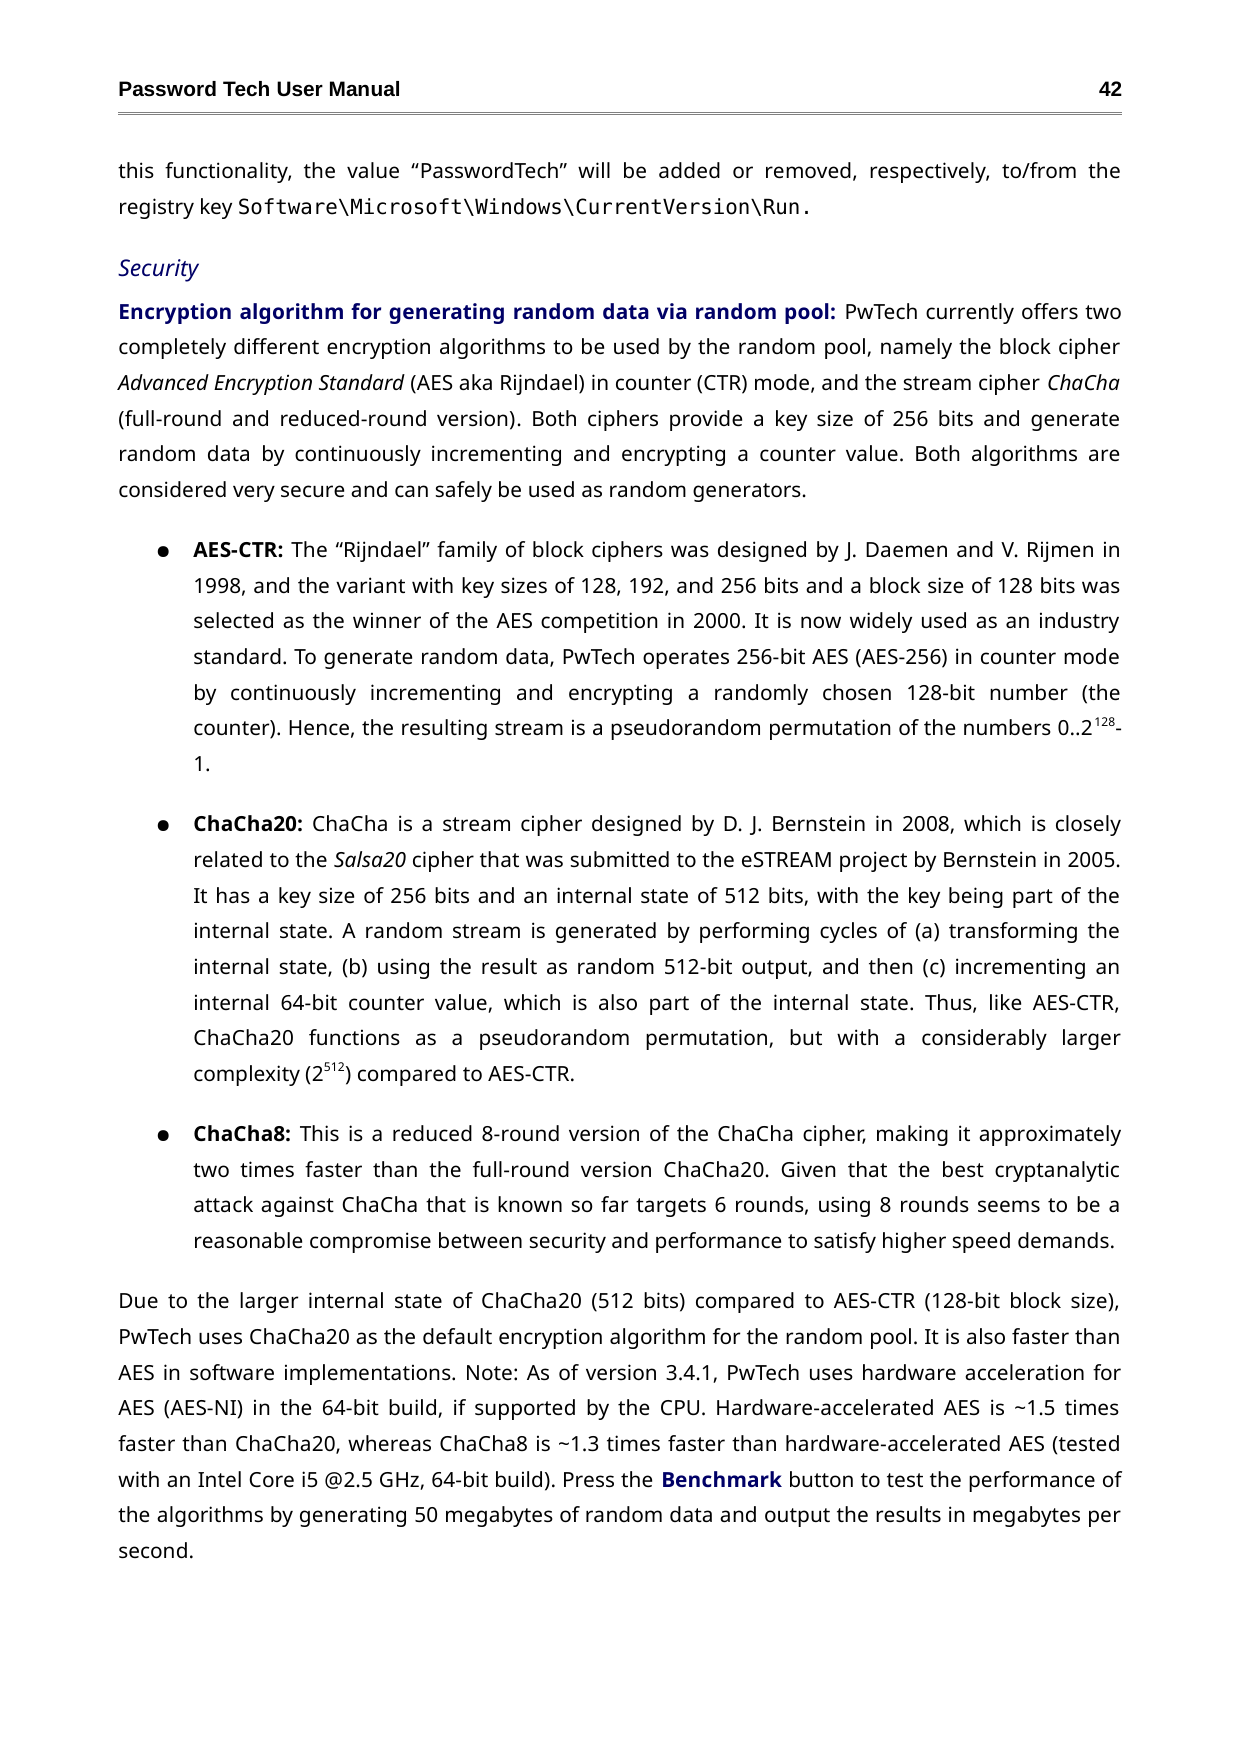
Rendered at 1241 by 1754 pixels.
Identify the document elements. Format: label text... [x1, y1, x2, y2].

text this functionality, the value “PasswordTech” will be added or removed, respectively, to/from the registry key Software\Microsoft\Windows\CurrentVersion\Run. [118, 156, 1122, 220]
list ChaCha20: ChaCha is a stream cipher designed by D. J. Bernstein in 2008, which is closely related to the Salsa20 cipher that was submitted to the eSTREAM project by Bernstein in 2005. It has a key size of 256 bits and an internal state of 512 bits, with the key being part of the internal state. A random stream is generated by performing cycles of (a) transforming the internal state, (b) using the result as random 512-bit output, and then (c) incrementing an internal 64-bit counter value, which is also part of the internal state. Thus, like AES-CTR, ChaCha20 functions as a pseudorandom permutation, but with a considerably larger complexity (2512) compared to AES-CTR. [156, 809, 1122, 1087]
text Due to the larger internal state of ChaCha20 (512 bits) compared to AES-CTR (128-bit block size), PwTech uses ChaCha20 as the default encryption algorithm for the random pool. It is also faster than AES in software implementations. Note: As of version 3.4.1, PwTech uses hardware acceleration for AES (AES-NI) in the 64-bit build, if supported by the CPU. Hardware-accelerated AES is ~1.5 times faster than ChaCha20, whereas ChaCha8 is ~1.3 times faster than hardware-accelerated AES (tested with an Intel Core i5 @2.5 GHz, 64-bit build). Press the Benchmark button to test the performance of the algorithms by generating 50 megabytes of random data and output the results in megabytes per second. [118, 1286, 1122, 1564]
list AES-CTR: The “Rijndael” family of block ciphers was designed by J. Daemen and V. Rijmen in 1998, and the variant with key sizes of 128, 192, and 256 bits and a block size of 128 bits was selected as the winner of the AES competition in 2000. It is now widely used as an industry standard. To generate random data, PwTech operates 256-bit AES (AES-256) in counter mode by continuously incrementing and encrypting a randomly chosen 128-bit number (the counter). Hence, the resulting stream is a pseudorandom permutation of the numbers 0..2128-1. [156, 535, 1122, 777]
text Encryption algorithm for generating random data via random pool: PwTech currently offers two completely different encryption algorithms to be used by the random pool, namely the block cipher Advanced Encryption Standard (AES aka Rijndael) in counter (CTR) mode, and the stream cipher ChaCha (full-round and reduced-round version). Both ciphers provide a key size of 256 bits and generate random data by continuously incrementing and encrypting a counter value. Both algorithms are considered very secure and can safely be used as random generators. [118, 297, 1122, 503]
list ChaCha8: This is a reduced 8-round version of the ChaCha cipher, making it approximately two times faster than the full-round version ChaCha20. Given that the best cryptanalytic attack against ChaCha that is known so far targets 6 rounds, using 8 rounds seems to be a reasonable compromise between security and performance to satisfy higher speed demands. [156, 1119, 1122, 1254]
subtitle Security [118, 252, 1122, 283]
